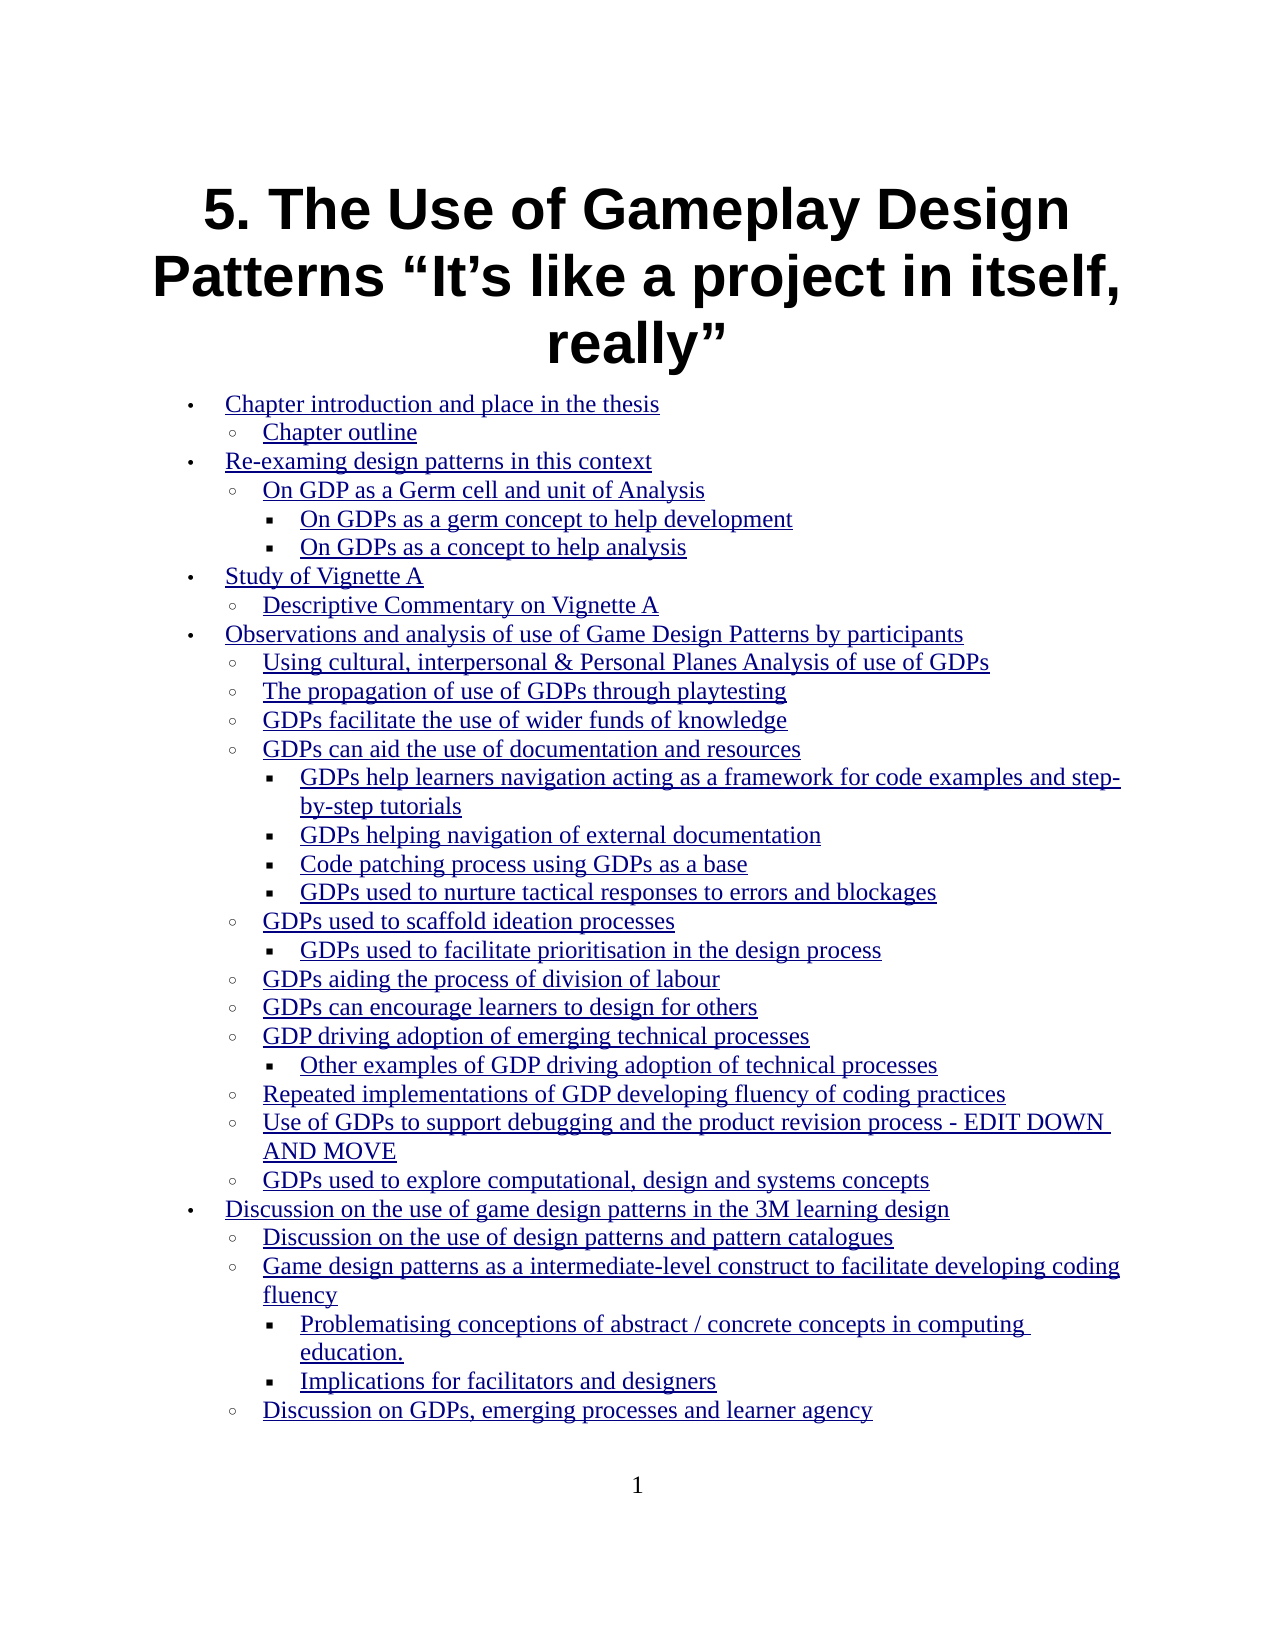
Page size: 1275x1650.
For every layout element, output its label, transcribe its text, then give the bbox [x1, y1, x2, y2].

list GDPs help learners navigation acting as a framework for code examples and step-by-step tutorials [262, 762, 1125, 820]
list Using cultural, interpersonal & Personal Planes Analysis of use of GDPs [225, 647, 1125, 676]
list GDPs helping navigation of external documentation [262, 820, 1125, 849]
list GDPs facilitate the use of wider funds of knowledge [225, 705, 1125, 734]
list Discussion on the use of game design patterns in the 3M learning design [187, 1194, 1125, 1222]
list Chapter outline [225, 417, 1125, 446]
list Observations and analysis of use of Game Design Patterns by participants [187, 619, 1125, 647]
list On GDPs as a germ concept to help development [262, 504, 1125, 532]
list Descriptive Commentary on Vignette A [225, 590, 1125, 619]
title 5. The Use of Gameplay Design Patterns “It’s like a project in itself, really” [150, 175, 1125, 376]
list Chapter introduction and place in the thesis [187, 389, 1125, 417]
list GDPs used to nurture tactical responses to errors and blockages [262, 877, 1125, 906]
list Problematising conceptions of abstract / concrete concepts in computing education. [262, 1309, 1125, 1366]
list Implications for facilitators and designers [262, 1366, 1125, 1395]
list Discussion on GDPs, emerging processes and learner agency [225, 1395, 1125, 1424]
list Game design patterns as a intermediate-level construct to facilitate developing coding fluency [225, 1251, 1125, 1309]
list On GDP as a Germ cell and unit of Analysis [225, 475, 1125, 504]
list GDPs used to facilitate prioritisation in the design process [262, 935, 1125, 964]
list Code patching process using GDPs as a base [262, 849, 1125, 877]
list On GDPs as a concept to help analysis [262, 532, 1125, 561]
list GDPs used to scaffold ideation processes [225, 906, 1125, 935]
list GDPs can aid the use of documentation and resources [225, 734, 1125, 762]
list GDPs used to explore computational, design and systems concepts [225, 1165, 1125, 1194]
list Discussion on the use of design patterns and pattern catalogues [225, 1222, 1125, 1251]
list GDPs can encourage learners to design for others [225, 992, 1125, 1021]
list GDP driving adoption of emerging technical processes [225, 1021, 1125, 1050]
list Repeated implementations of GDP developing fluency of coding practices [225, 1079, 1125, 1107]
list Use of GDPs to support debugging and the product revision process - EDIT DOWN AND MOVE [225, 1107, 1125, 1165]
list Re-examing design patterns in this context [187, 446, 1125, 475]
list Study of Vignette A [187, 561, 1125, 590]
list GDPs aiding the process of division of labour [225, 964, 1125, 992]
list Other examples of GDP driving adoption of technical processes [262, 1050, 1125, 1079]
list The propagation of use of GDPs through playtesting [225, 676, 1125, 705]
